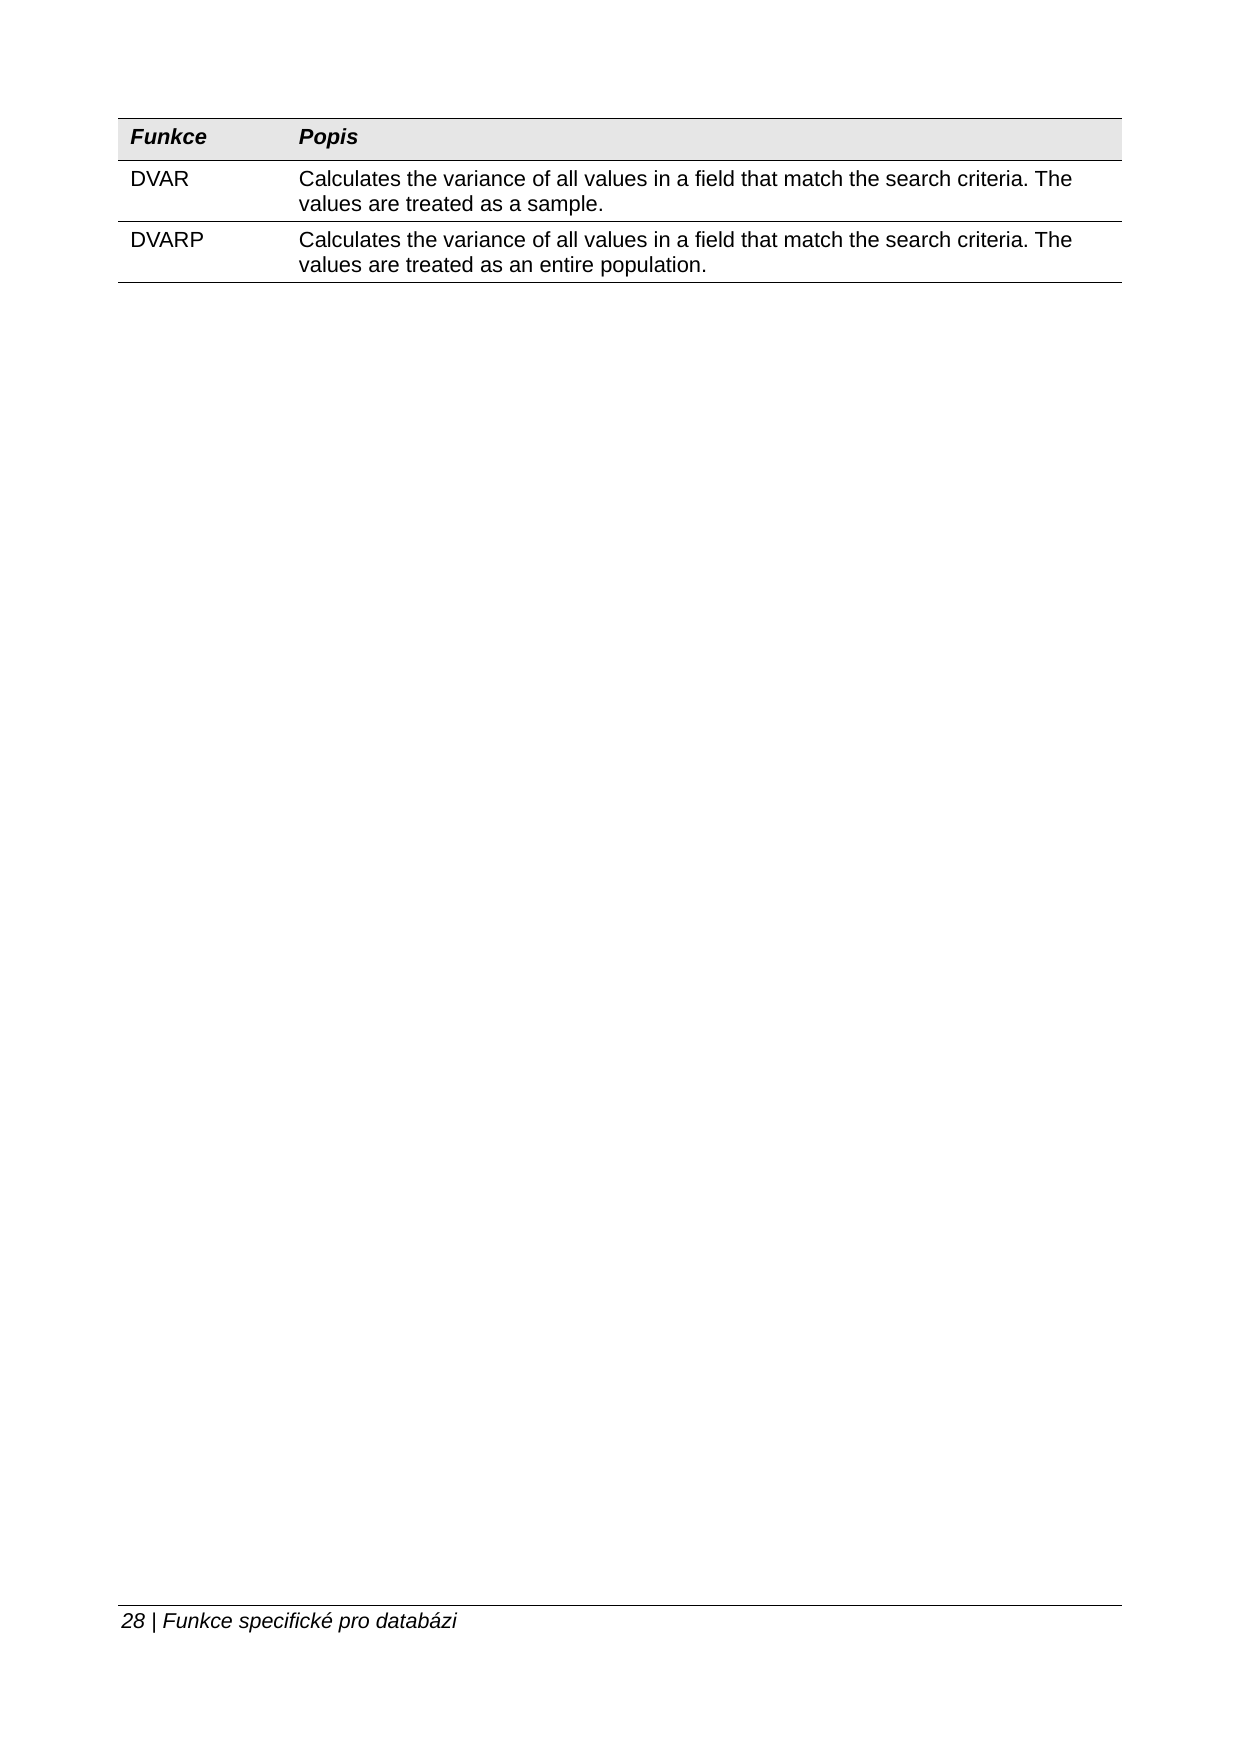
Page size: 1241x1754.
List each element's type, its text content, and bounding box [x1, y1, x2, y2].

table_cell Calculates the variance of all values in a field that match the search criteria. The values are treated as an entire population. [287, 222, 1122, 282]
table_header Funkce [118, 119, 287, 160]
table_cell DVARP [118, 222, 287, 282]
table_cell DVAR [118, 161, 287, 221]
table_cell Calculates the variance of all values in a field that match the search criteria. The values are treated as a sample. [287, 161, 1122, 221]
table_header Popis [287, 119, 1122, 160]
